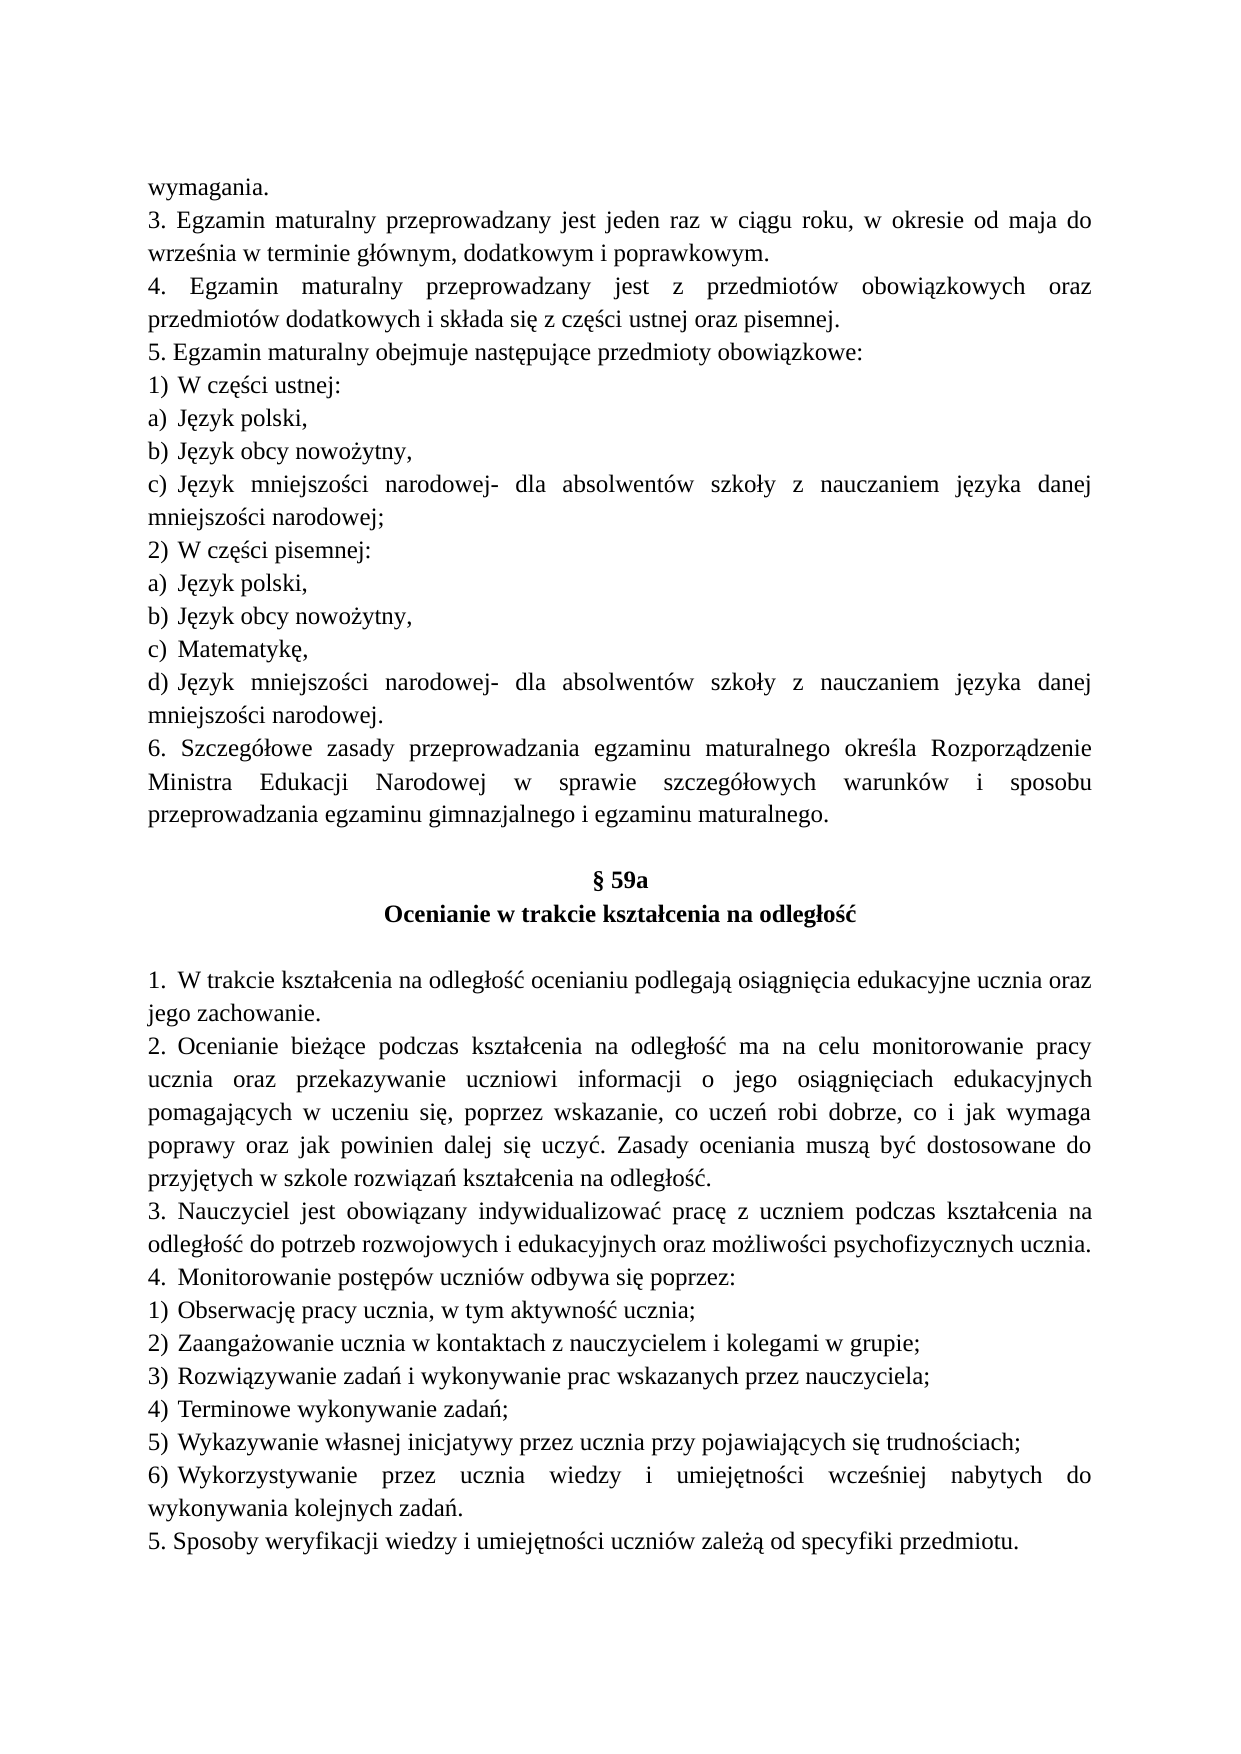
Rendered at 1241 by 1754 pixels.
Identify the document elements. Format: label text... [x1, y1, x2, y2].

text 3. Nauczyciel jest obowiązany indywidualizować pracę z uczniem podczas kształcenia na odległość do potrzeb rozwojowych i edukacyjnych oraz możliwości psychofizycznych ucznia. [148, 1196, 1093, 1258]
text 6. Szczegółowe zasady przeprowadzania egzaminu maturalnego określa Rozporządzenie Ministra Edukacji Narodowej w sprawie szczegółowych warunków i sposobu przeprowadzania egzaminu gimnazjalnego i egzaminu maturalnego. [148, 733, 1093, 828]
list Język polski, [148, 568, 1093, 597]
text § 59a [148, 866, 1093, 894]
text 5. Sposoby weryfikacji wiedzy i umiejętności uczniów zależą od specyfiki przedmiotu. [148, 1526, 1093, 1555]
text 2. Ocenianie bieżące podczas kształcenia na odległość ma na celu monitorowanie pracy ucznia oraz przekazywanie uczniowi informacji o jego osiągnięciach edukacyjnych pomagających w uczeniu się, poprzez wskazanie, co uczeń robi dobrze, co i jak wymaga poprawy oraz jak powinien dalej się uczyć. Zasady oceniania muszą być dostosowane do przyjętych w szkole rozwiązań kształcenia na odległość. [148, 1031, 1093, 1192]
text 6) Wykorzystywanie przez ucznia wiedzy i umiejętności wcześniej nabytych do wykonywania kolejnych zadań. [148, 1460, 1093, 1522]
text 5. Egzamin maturalny obejmuje następujące przedmioty obowiązkowe: [148, 337, 1093, 366]
list Język obcy nowożytny, [148, 601, 1093, 630]
text 3. Egzamin maturalny przeprowadzany jest jeden raz w ciągu roku, w okresie od maja do września w terminie głównym, dodatkowym i poprawkowym. [148, 205, 1093, 267]
list Język mniejszości narodowej- dla absolwentów szkoły z nauczaniem języka danej mniejszości narodowej. [148, 667, 1093, 729]
list Język mniejszości narodowej- dla absolwentów szkoły z nauczaniem języka danej mniejszości narodowej; [148, 469, 1093, 531]
list W części pisemnej: [148, 535, 1093, 564]
text 4. Monitorowanie postępów uczniów odbywa się poprzez: [148, 1262, 1093, 1291]
text 2) Zaangażowanie ucznia w kontaktach z nauczycielem i kolegami w grupie; [148, 1328, 1093, 1357]
list Język polski, [148, 403, 1093, 432]
text wymagania. [148, 172, 1093, 201]
text 4) Terminowe wykonywanie zadań; [148, 1394, 1093, 1423]
text 3) Rozwiązywanie zadań i wykonywanie prac wskazanych przez nauczyciela; [148, 1361, 1093, 1390]
list Matematykę, [148, 634, 1093, 663]
text Ocenianie w trakcie kształcenia na odległość [148, 899, 1093, 927]
list W części ustnej: [148, 370, 1093, 399]
list Język obcy nowożytny, [148, 436, 1093, 465]
text 1) Obserwację pracy ucznia, w tym aktywność ucznia; [148, 1295, 1093, 1324]
text 4. Egzamin maturalny przeprowadzany jest z przedmiotów obowiązkowych oraz przedmiotów dodatkowych i składa się z części ustnej oraz pisemnej. [148, 271, 1093, 333]
text 5) Wykazywanie własnej inicjatywy przez ucznia przy pojawiających się trudnościach; [148, 1427, 1093, 1456]
text 1. W trakcie kształcenia na odległość ocenianiu podlegają osiągnięcia edukacyjne ucznia oraz jego zachowanie. [148, 965, 1093, 1026]
